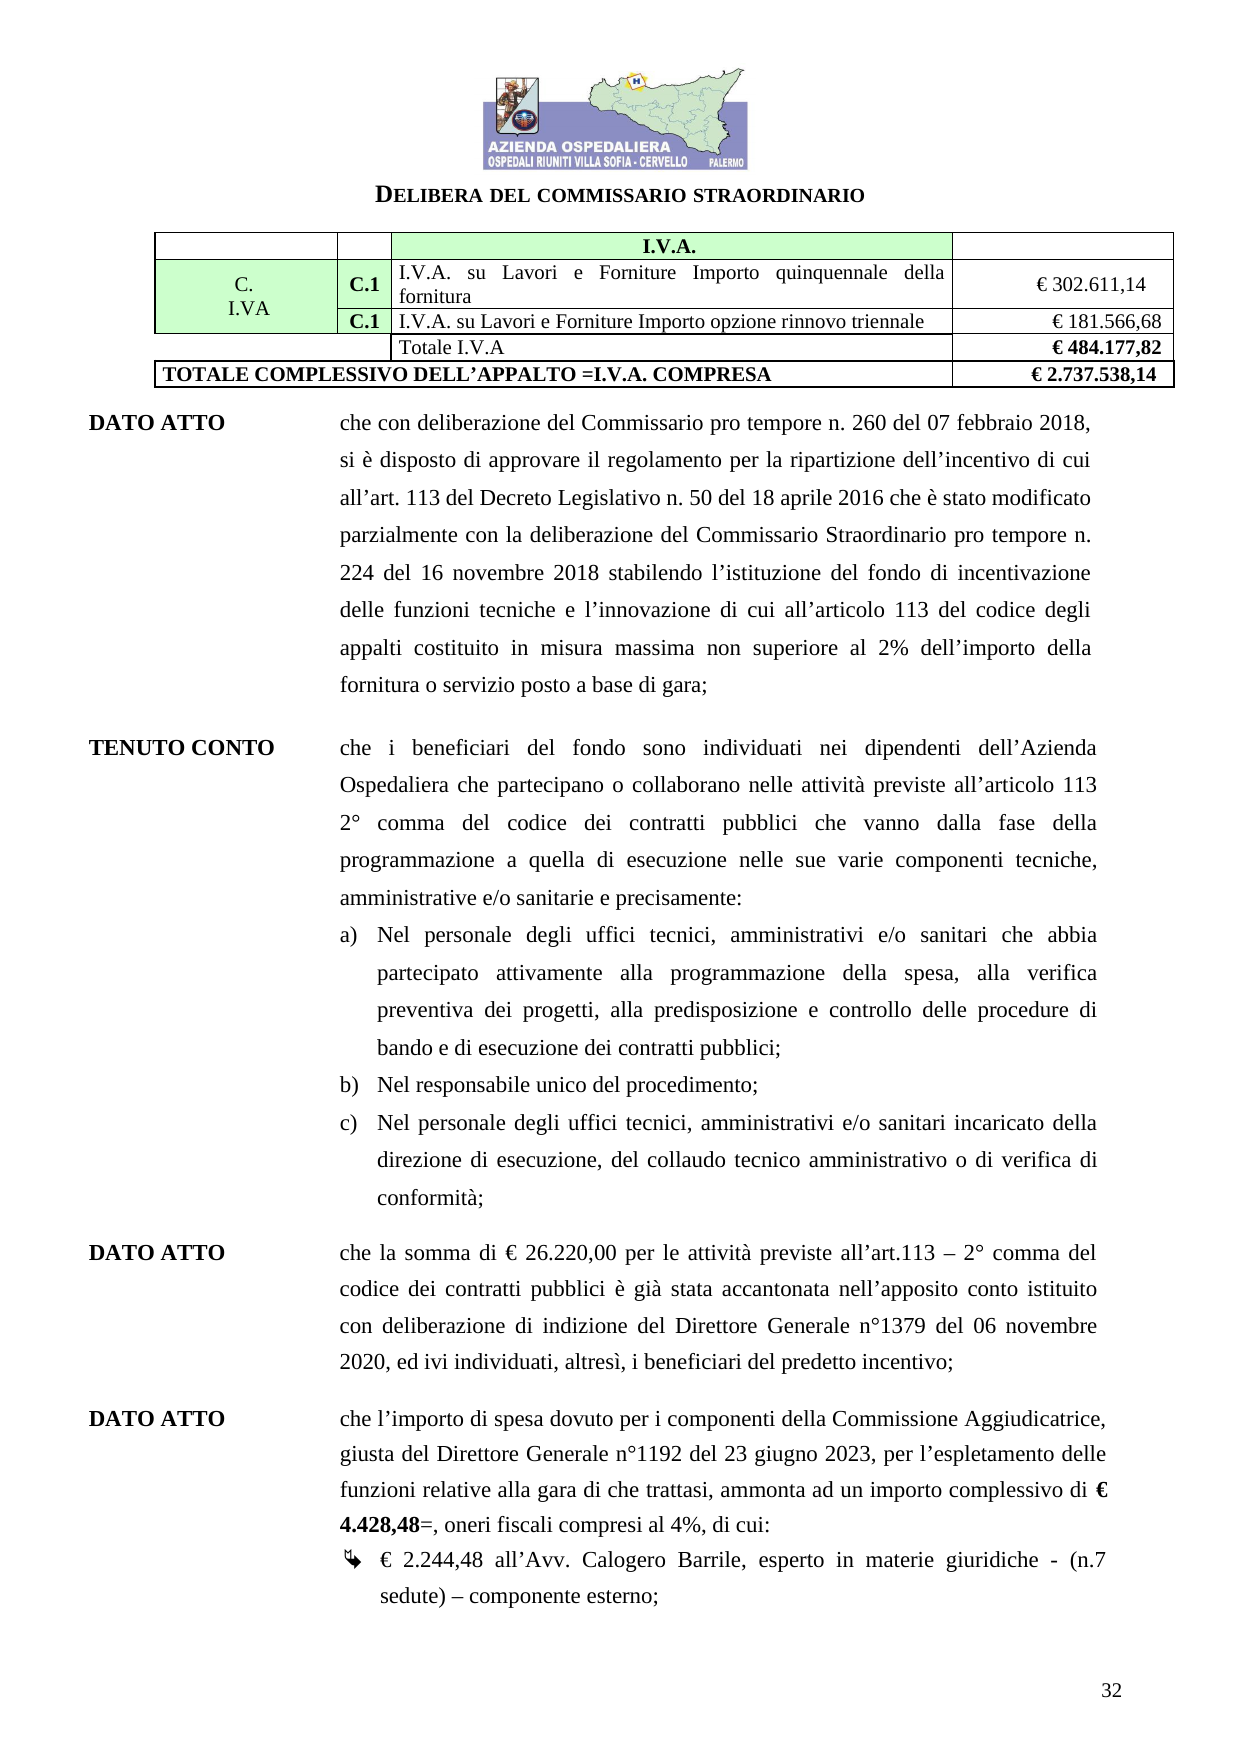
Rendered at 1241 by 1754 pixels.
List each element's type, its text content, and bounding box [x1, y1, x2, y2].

table_header I.V.A. [392, 233, 952, 259]
table_cell € 484.177,82 [953, 334, 1173, 359]
table_cell I.V.A. su Lavori e Forniture Importo quinquennale della fornitura [392, 260, 952, 308]
table_header [338, 233, 391, 259]
table_header [953, 233, 1173, 259]
list € 2.244,48 all’Avv. Calogero Barrile, esperto in materie giuridiche - (n.7 sedute) – componente esterno; [343, 1539, 1107, 1610]
table_cell € 181.566,68 [953, 309, 1173, 333]
table_cell Totale I.V.A [392, 335, 952, 359]
text DATO ATTO che la somma di € 26.220,00 per le attività previste all’art.113 – 2° comma del codice dei contratti pubblici è già stata accantonata nell’apposito conto istituito con deliberazione di indizione del Direttore Generale n°1379 del 06 novembre 2020, ed ivi individuati, altresì, i beneficiari del predetto incentivo; [88, 1231, 1098, 1377]
table_cell C.1 [338, 260, 391, 308]
table_cell [155, 334, 338, 359]
table_cell € 2.737.538,14 [953, 362, 1173, 386]
list Nel personale degli uffici tecnici, amministrativi e/o sanitari che abbia partecipato attivamente alla programmazione della spesa, alla verifica preventiva dei progetti, alla predisposizione e controllo delle procedure di bando e di esecuzione dei contratti pubblici; [339, 912, 1098, 1062]
table_header [156, 233, 337, 259]
text DATO ATTO che l’importo di spesa dovuto per i componenti della Commissione Aggiudicatrice, giusta del Direttore Generale n°1192 del 23 giugno 2023, per l’espletamento delle funzioni relative alla gara di che trattasi, ammonta ad un importo complessivo di € 4.428,48=, oneri fiscali compresi al 4%, di cui: [88, 1398, 1107, 1539]
table_cell TOTALE COMPLESSIVO DELL’APPALTO =I.V.A. COMPRESA [156, 362, 952, 386]
table_cell [338, 334, 390, 359]
table_cell € 302.611,14 [953, 260, 1173, 308]
text DATO ATTO che con deliberazione del Commissario pro tempore n. 260 del 07 febbraio 2018, si è disposto di approvare il regolamento per la ripartizione dell’incentivo di cui all’art. 113 del Decreto Legislativo n. 50 del 18 aprile 2016 che è stato modificato parzialmente con la deliberazione del Commissario Straordinario pro tempore n. 224 del 16 novembre 2018 stabilendo l’istituzione del fondo di incentivazione delle funzioni tecniche e l’innovazione di cui all’articolo 113 del codice degli appalti costituito in misura massima non superiore al 2% dell’importo della fornitura o servizio posto a base di gara; [88, 400, 1092, 700]
table_cell C. I.VA [156, 260, 337, 333]
list Nel personale degli uffici tecnici, amministrativi e/o sanitari incaricato della direzione di esecuzione, del collaudo tecnico amministrativo o di verifica di conformità; [339, 1100, 1098, 1212]
table_cell I.V.A. su Lavori e Forniture Importo opzione rinnovo triennale [392, 309, 952, 333]
list Nel responsabile unico del procedimento; [339, 1062, 1098, 1100]
text TENUTO CONTO che i beneficiari del fondo sono individuati nei dipendenti dell’Azienda Ospedaliera che partecipano o collaborano nelle attività previste all’articolo 113 2° comma del codice dei contratti pubblici che vanno dalla fase della programmazione a quella di esecuzione nelle sue varie componenti tecniche, amministrative e/o sanitarie e precisamente: [88, 725, 1098, 912]
table_cell C.1 [338, 309, 391, 333]
